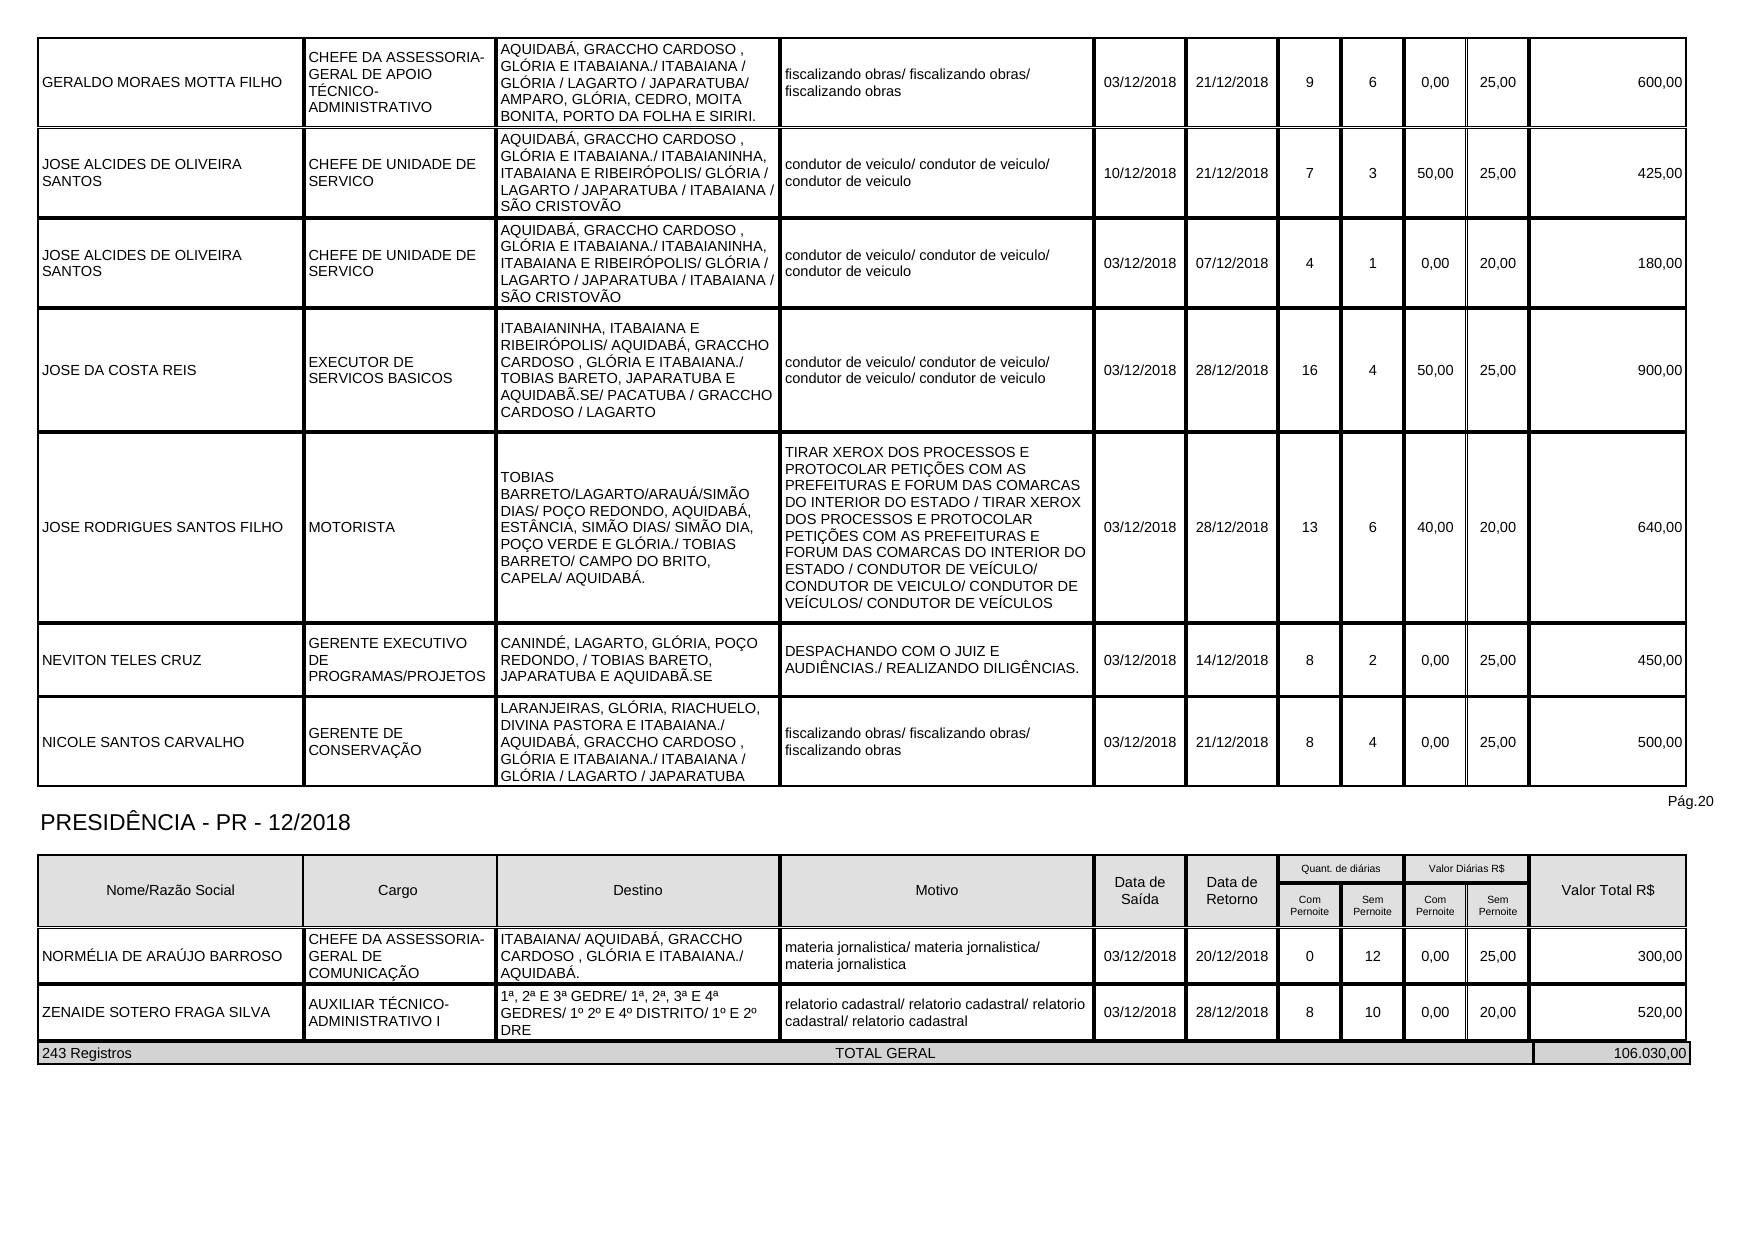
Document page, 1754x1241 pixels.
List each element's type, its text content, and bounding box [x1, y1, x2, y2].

table_cell CHEFE DA ASSESSORIA-GERAL DE COMUNICAÇÃO [306, 929, 494, 982]
table_cell 9 [1280, 39, 1339, 126]
table_cell 20/12/2018 [1188, 929, 1276, 982]
table_cell TOBIAS BARRETO/LAGARTO/ARAUÁ/SIMÃO DIAS/ POÇO REDONDO, AQUIDABÁ, ESTÂNCIA, SIMÃO DIAS/ SIMÃO DIA, POÇO VERDE E GLÓRIA./ TOBIAS BARRETO/ CAMPO DO BRITO, CAPELA/ AQUIDABÁ. [498, 434, 778, 621]
table_cell 0,00 [1406, 986, 1465, 1039]
table_cell Pág.20 [1573, 792, 1717, 809]
table_cell 520,00 [1531, 986, 1685, 1039]
table_cell 21/12/2018 [1188, 39, 1276, 126]
table_cell 12 [1343, 929, 1402, 982]
table_cell 03/12/2018 [1096, 986, 1184, 1039]
table_cell Cargo [304, 856, 496, 926]
table_cell 8 [1280, 625, 1339, 695]
table_cell NEVITON TELES CRUZ [39, 625, 302, 695]
table_cell ITABAIANA/ AQUIDABÁ, GRACCHO CARDOSO , GLÓRIA E ITABAIANA./ AQUIDABÁ. [498, 929, 778, 982]
table_cell 21/12/2018 [1188, 698, 1276, 785]
table_cell JOSE ALCIDES DE OLIVEIRA SANTOS [39, 220, 302, 306]
table_cell fiscalizando obras/ fiscalizando obras/ fiscalizando obras [782, 39, 1092, 126]
table_cell AQUIDABÁ, GRACCHO CARDOSO , GLÓRIA E ITABAIANA./ ITABAIANINHA, ITABAIANA E RIBEIRÓPOLIS/ GLÓRIA / LAGARTO / JAPARATUBA / ITABAIANA / SÃO CRISTOVÃO [498, 129, 778, 216]
table_cell AQUIDABÁ, GRACCHO CARDOSO , GLÓRIA E ITABAIANA./ ITABAIANA / GLÓRIA / LAGARTO / JAPARATUBA/ AMPARO, GLÓRIA, CEDRO, MOITA BONITA, PORTO DA FOLHA E SIRIRI. [498, 39, 778, 126]
table_cell 600,00 [1531, 39, 1685, 126]
table_cell 3 [1343, 129, 1402, 216]
table_cell Com Pernoite [1280, 885, 1339, 926]
table_cell Com Pernoite [1406, 885, 1465, 926]
table_cell 0,00 [1406, 698, 1465, 785]
table_cell 106.030,00 [1535, 1043, 1689, 1063]
table_cell TIRAR XEROX DOS PROCESSOS E PROTOCOLAR PETIÇÕES COM AS PREFEITURAS E FORUM DAS COMARCAS DO INTERIOR DO ESTADO / TIRAR XEROX DOS PROCESSOS E PROTOCOLAR PETIÇÕES COM AS PREFEITURAS E FORUM DAS COMARCAS DO INTERIOR DO ESTADO / CONDUTOR DE VEÍCULO/ CONDUTOR DE VEICULO/ CONDUTOR DE VEÍCULOS/ CONDUTOR DE VEÍCULOS [782, 434, 1092, 621]
table_cell 28/12/2018 [1188, 434, 1276, 621]
table_cell 03/12/2018 [1096, 220, 1184, 306]
table_cell TOTAL GERAL [239, 1043, 1532, 1063]
table_cell 0,00 [1406, 625, 1465, 695]
table_cell 1 [1343, 220, 1402, 306]
table_cell 03/12/2018 [1096, 39, 1184, 126]
table_cell 25,00 [1468, 698, 1527, 785]
table_cell NORMÉLIA DE ARAÚJO BARROSO [39, 929, 302, 982]
table_cell AQUIDABÁ, GRACCHO CARDOSO , GLÓRIA E ITABAIANA./ ITABAIANINHA, ITABAIANA E RIBEIRÓPOLIS/ GLÓRIA / LAGARTO / JAPARATUBA / ITABAIANA / SÃO CRISTOVÃO [498, 220, 778, 306]
table_cell 40,00 [1406, 434, 1465, 621]
table_cell Sem Pernoite [1468, 885, 1527, 926]
table_cell 6 [1343, 434, 1402, 621]
table_cell 7 [1280, 129, 1339, 216]
table_cell PRESIDÊNCIA - PR - 12/2018 [37, 809, 1322, 839]
table_cell 4 [1343, 698, 1402, 785]
table_cell relatorio cadastral/ relatorio cadastral/ relatorio cadastral/ relatorio cadastral [782, 986, 1092, 1039]
table_cell Valor Total R$ [1531, 856, 1685, 926]
table_cell Sem Pernoite [1343, 885, 1402, 926]
table_cell 243 Registros [39, 1043, 239, 1063]
table_cell 2 [1343, 625, 1402, 695]
table_cell Valor Diárias R$ [1406, 856, 1527, 881]
table_cell [37, 839, 1322, 854]
table_cell 20,00 [1468, 986, 1527, 1039]
table_cell 20,00 [1468, 220, 1527, 306]
table_cell 03/12/2018 [1096, 698, 1184, 785]
table_cell 03/12/2018 [1096, 929, 1184, 982]
table_cell 900,00 [1531, 310, 1685, 430]
table_cell 4 [1343, 310, 1402, 430]
table_cell 8 [1280, 698, 1339, 785]
table_cell JOSE RODRIGUES SANTOS FILHO [39, 434, 302, 621]
table_cell 25,00 [1468, 39, 1527, 126]
table_cell CANINDÉ, LAGARTO, GLÓRIA, POÇO REDONDO, / TOBIAS BARETO, JAPARATUBA E AQUIDABÃ.SE [498, 625, 778, 695]
table_cell 640,00 [1531, 434, 1685, 621]
table_cell 4 [1280, 220, 1339, 306]
table_cell CHEFE DE UNIDADE DE SERVICO [306, 220, 494, 306]
table_cell 25,00 [1468, 625, 1527, 695]
table_cell 10/12/2018 [1096, 129, 1184, 216]
table_cell 425,00 [1531, 129, 1685, 216]
table_cell 13 [1280, 434, 1339, 621]
table_cell 0,00 [1406, 220, 1465, 306]
table_cell MOTORISTA [306, 434, 494, 621]
table_cell 28/12/2018 [1188, 310, 1276, 430]
table_cell 03/12/2018 [1096, 310, 1184, 430]
table_cell 14/12/2018 [1188, 625, 1276, 695]
table_cell 16 [1280, 310, 1339, 430]
table_cell Data de Retorno [1188, 856, 1276, 926]
table_cell [37, 787, 1687, 792]
table_cell 21/12/2018 [1188, 129, 1276, 216]
table_cell 25,00 [1468, 310, 1527, 430]
table_cell fiscalizando obras/ fiscalizando obras/ fiscalizando obras [782, 698, 1092, 785]
table_cell 6 [1343, 39, 1402, 126]
table_cell 28/12/2018 [1188, 986, 1276, 1039]
table_cell Nome/Razão Social [39, 856, 302, 926]
table_cell [1687, 854, 1717, 1041]
table_cell DESPACHANDO COM O JUIZ E AUDIÊNCIAS./ REALIZANDO DILIGÊNCIAS. [782, 625, 1092, 695]
table_cell Motivo [782, 856, 1092, 926]
table_cell 50,00 [1406, 310, 1465, 430]
table_cell GERENTE EXECUTIVO DE PROGRAMAS/PROJETOS [306, 625, 494, 695]
table_cell AUXILIAR TÉCNICO-ADMINISTRATIVO I [306, 986, 494, 1039]
table_cell 1ª, 2ª E 3ª GEDRE/ 1ª, 2ª, 3ª E 4ª GEDRES/ 1º 2º E 4º DISTRITO/ 1º E 2º DRE [498, 986, 778, 1039]
table_cell [1322, 809, 1717, 854]
table_cell 0,00 [1406, 929, 1465, 982]
table_cell 07/12/2018 [1188, 220, 1276, 306]
table_cell 0 [1280, 929, 1339, 982]
table_cell 0,00 [1406, 39, 1465, 126]
table_cell [37, 792, 1573, 809]
table_cell EXECUTOR DE SERVICOS BASICOS [306, 310, 494, 430]
table_cell ZENAIDE SOTERO FRAGA SILVA [39, 986, 302, 1039]
table_cell CHEFE DE UNIDADE DE SERVICO [306, 129, 494, 216]
table_cell [1691, 1041, 1717, 1064]
table_cell 180,00 [1531, 220, 1685, 306]
table_cell 03/12/2018 [1096, 625, 1184, 695]
table_cell Quant. de diárias [1280, 856, 1402, 881]
table_cell 25,00 [1468, 129, 1527, 216]
table_cell NICOLE SANTOS CARVALHO [39, 698, 302, 785]
table_cell 25,00 [1468, 929, 1527, 982]
table_cell Destino [498, 856, 778, 926]
table_cell LARANJEIRAS, GLÓRIA, RIACHUELO, DIVINA PASTORA E ITABAIANA./ AQUIDABÁ, GRACCHO CARDOSO , GLÓRIA E ITABAIANA./ ITABAIANA / GLÓRIA / LAGARTO / JAPARATUBA [498, 698, 778, 785]
table_cell 20,00 [1468, 434, 1527, 621]
table_cell condutor de veiculo/ condutor de veiculo/ condutor de veiculo/ condutor de veiculo [782, 310, 1092, 430]
table_cell 03/12/2018 [1096, 434, 1184, 621]
table_cell CHEFE DA ASSESSORIA-GERAL DE APOIO TÉCNICO-ADMINISTRATIVO [306, 39, 494, 126]
table_cell 8 [1280, 986, 1339, 1039]
table_cell 50,00 [1406, 129, 1465, 216]
table_cell 450,00 [1531, 625, 1685, 695]
table_cell Data de Saída [1096, 856, 1184, 926]
table_cell materia jornalistica/ materia jornalistica/ materia jornalistica [782, 929, 1092, 982]
table_cell JOSE DA COSTA REIS [39, 310, 302, 430]
table_cell 500,00 [1531, 698, 1685, 785]
table_cell ITABAIANINHA, ITABAIANA E RIBEIRÓPOLIS/ AQUIDABÁ, GRACCHO CARDOSO , GLÓRIA E ITABAIANA./ TOBIAS BARETO, JAPARATUBA E AQUIDABÃ.SE/ PACATUBA / GRACCHO CARDOSO / LAGARTO [498, 310, 778, 430]
table_cell condutor de veiculo/ condutor de veiculo/ condutor de veiculo [782, 220, 1092, 306]
table_cell 300,00 [1531, 929, 1685, 982]
table_cell GERENTE DE CONSERVAÇÃO [306, 698, 494, 785]
table_cell 10 [1343, 986, 1402, 1039]
table_cell GERALDO MORAES MOTTA FILHO [39, 39, 302, 126]
table_cell condutor de veiculo/ condutor de veiculo/ condutor de veiculo [782, 129, 1092, 216]
table_cell JOSE ALCIDES DE OLIVEIRA SANTOS [39, 129, 302, 216]
